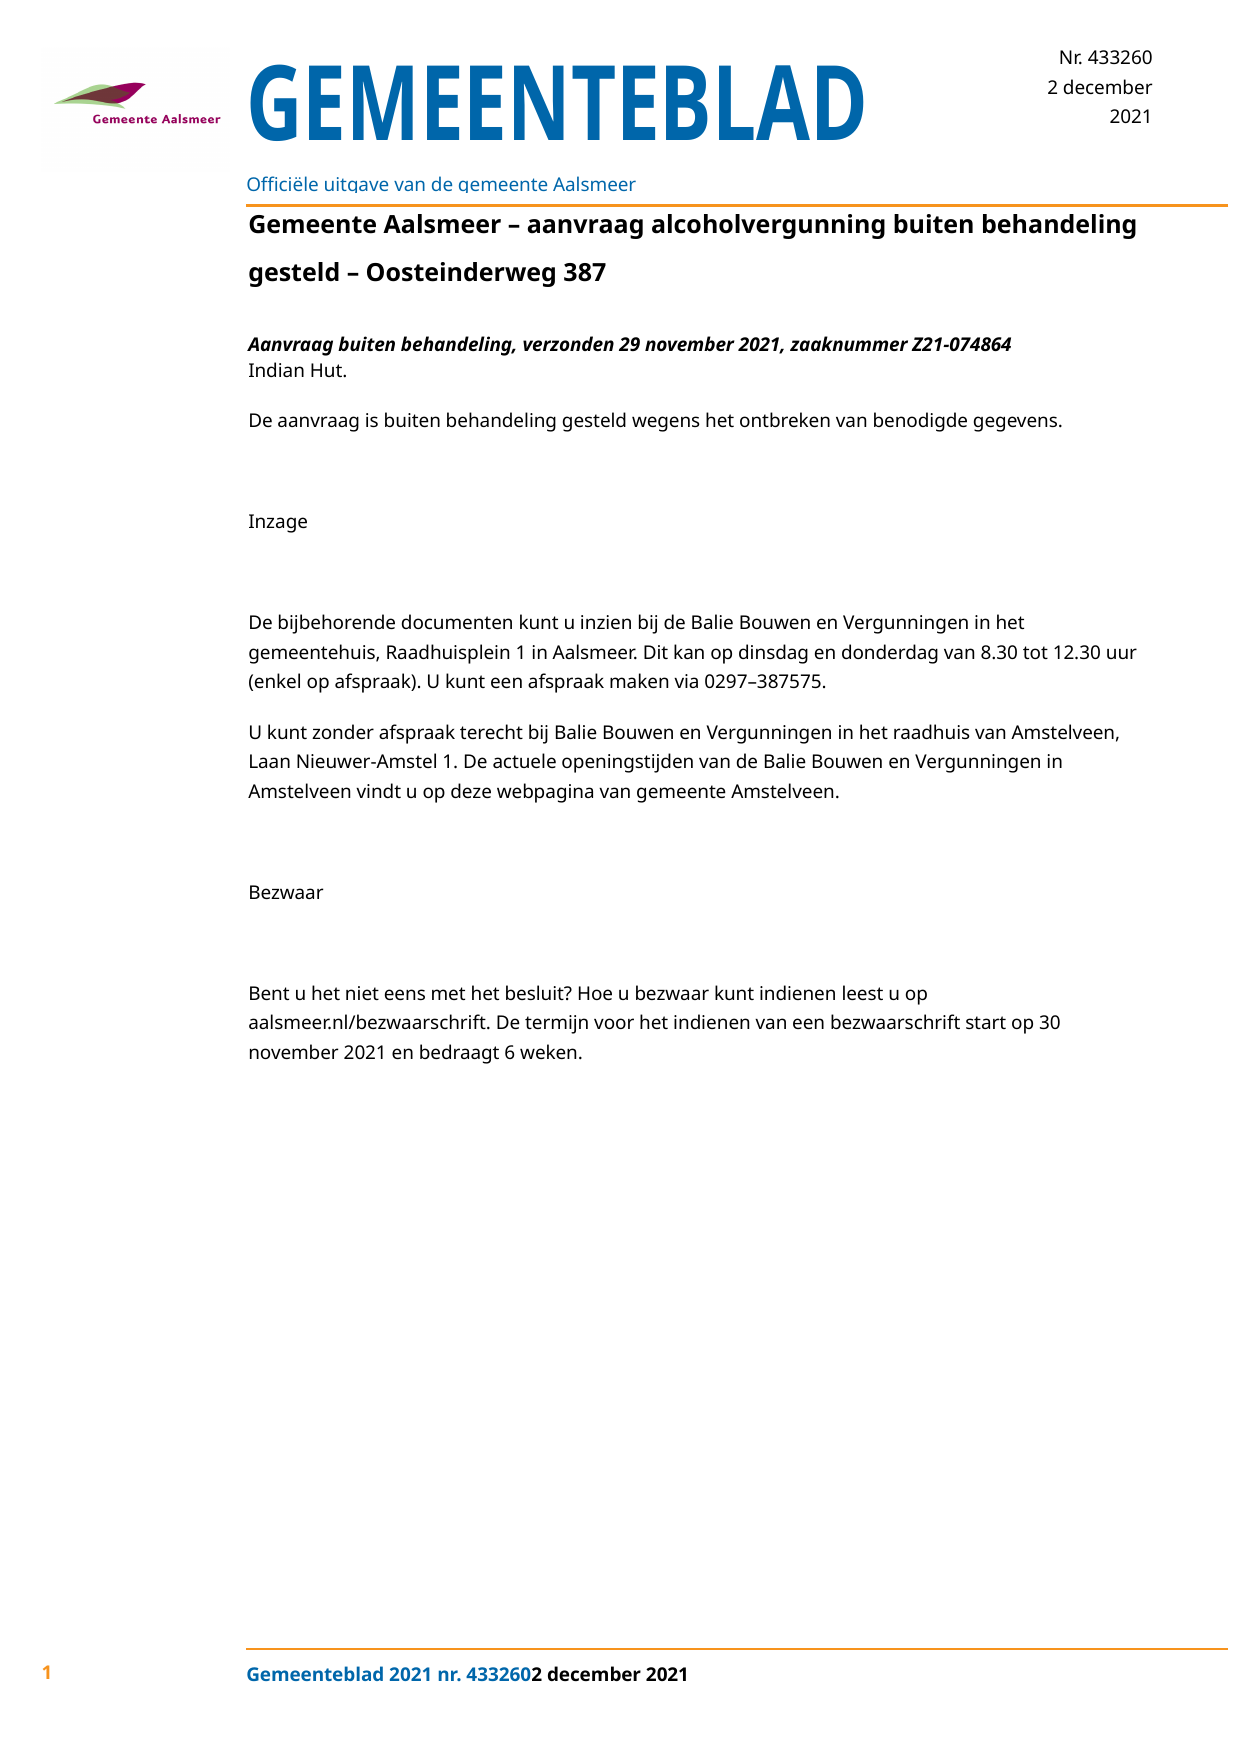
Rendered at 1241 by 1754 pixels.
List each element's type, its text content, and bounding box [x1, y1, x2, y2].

text Bent u het niet eens met het besluit? Hoe u bezwaar kunt indienen leest u op aalsmeer.nl/bezwaarschrift. De termijn voor het indienen van een bezwaarschrift start op 30 november 2021 en bedraagt 6 weken. [248, 980, 1152, 1064]
text Inzage [248, 508, 1152, 534]
text Bezwaar [248, 879, 1152, 904]
text Aanvraag buiten behandeling, verzonden 29 november 2021, zaaknummer Z21-074864 [248, 331, 1152, 357]
text U kunt zonder afspraak terecht bij Balie Bouwen en Vergunningen in het raadhuis van Amstelveen, Laan Nieuwer-Amstel 1. De actuele openingstijden van de Balie Bouwen en Vergunningen in Amstelveen vindt u op deze webpagina van gemeente Amstelveen. [248, 719, 1152, 804]
picture [41, 47, 231, 172]
text De bijbehorende documenten kunt u inzien bij de Balie Bouwen en Vergunningen in het gemeentehuis, Raadhuisplein 1 in Aalsmeer. Dit kan op dinsdag en donderdag van 8.30 tot 12.30 uur (enkel op afspraak). U kunt een afspraak maken via 0297–387575. [248, 609, 1152, 694]
text De aanvraag is buiten behandeling gesteld wegens het ontbreken van benodigde gegevens. [248, 408, 1152, 433]
text Gemeente Aalsmeer – aanvraag alcoholvergunning buiten behandeling gesteld – Oosteinderweg 387 [248, 207, 1152, 288]
text Indian Hut. [248, 357, 1152, 383]
